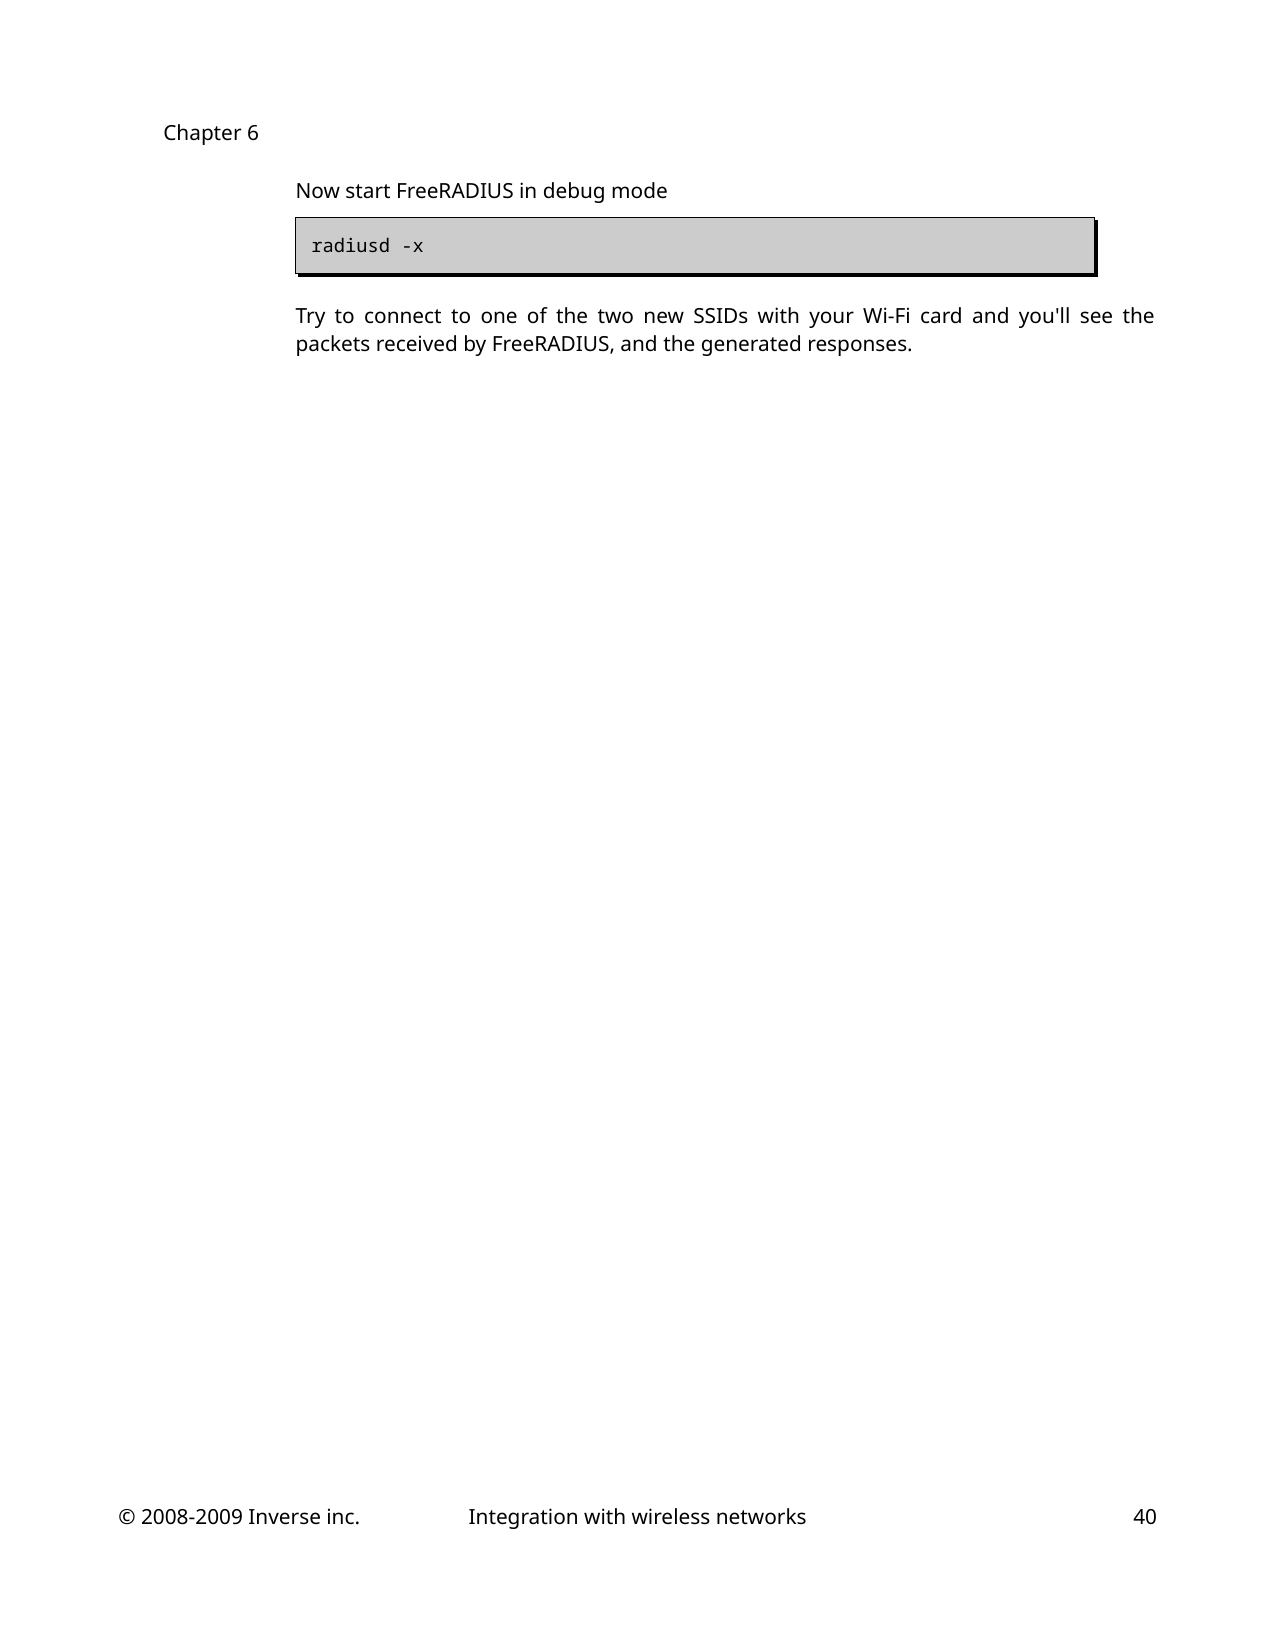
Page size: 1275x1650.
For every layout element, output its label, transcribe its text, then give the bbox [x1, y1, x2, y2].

text radiusd -x [296, 218, 1094, 273]
text Now start FreeRADIUS in debug mode [295, 176, 1157, 204]
text Try to connect to one of the two new SSIDs with your Wi-Fi card and you'll see the packets received by FreeRADIUS, and the generated responses. [295, 301, 1157, 358]
